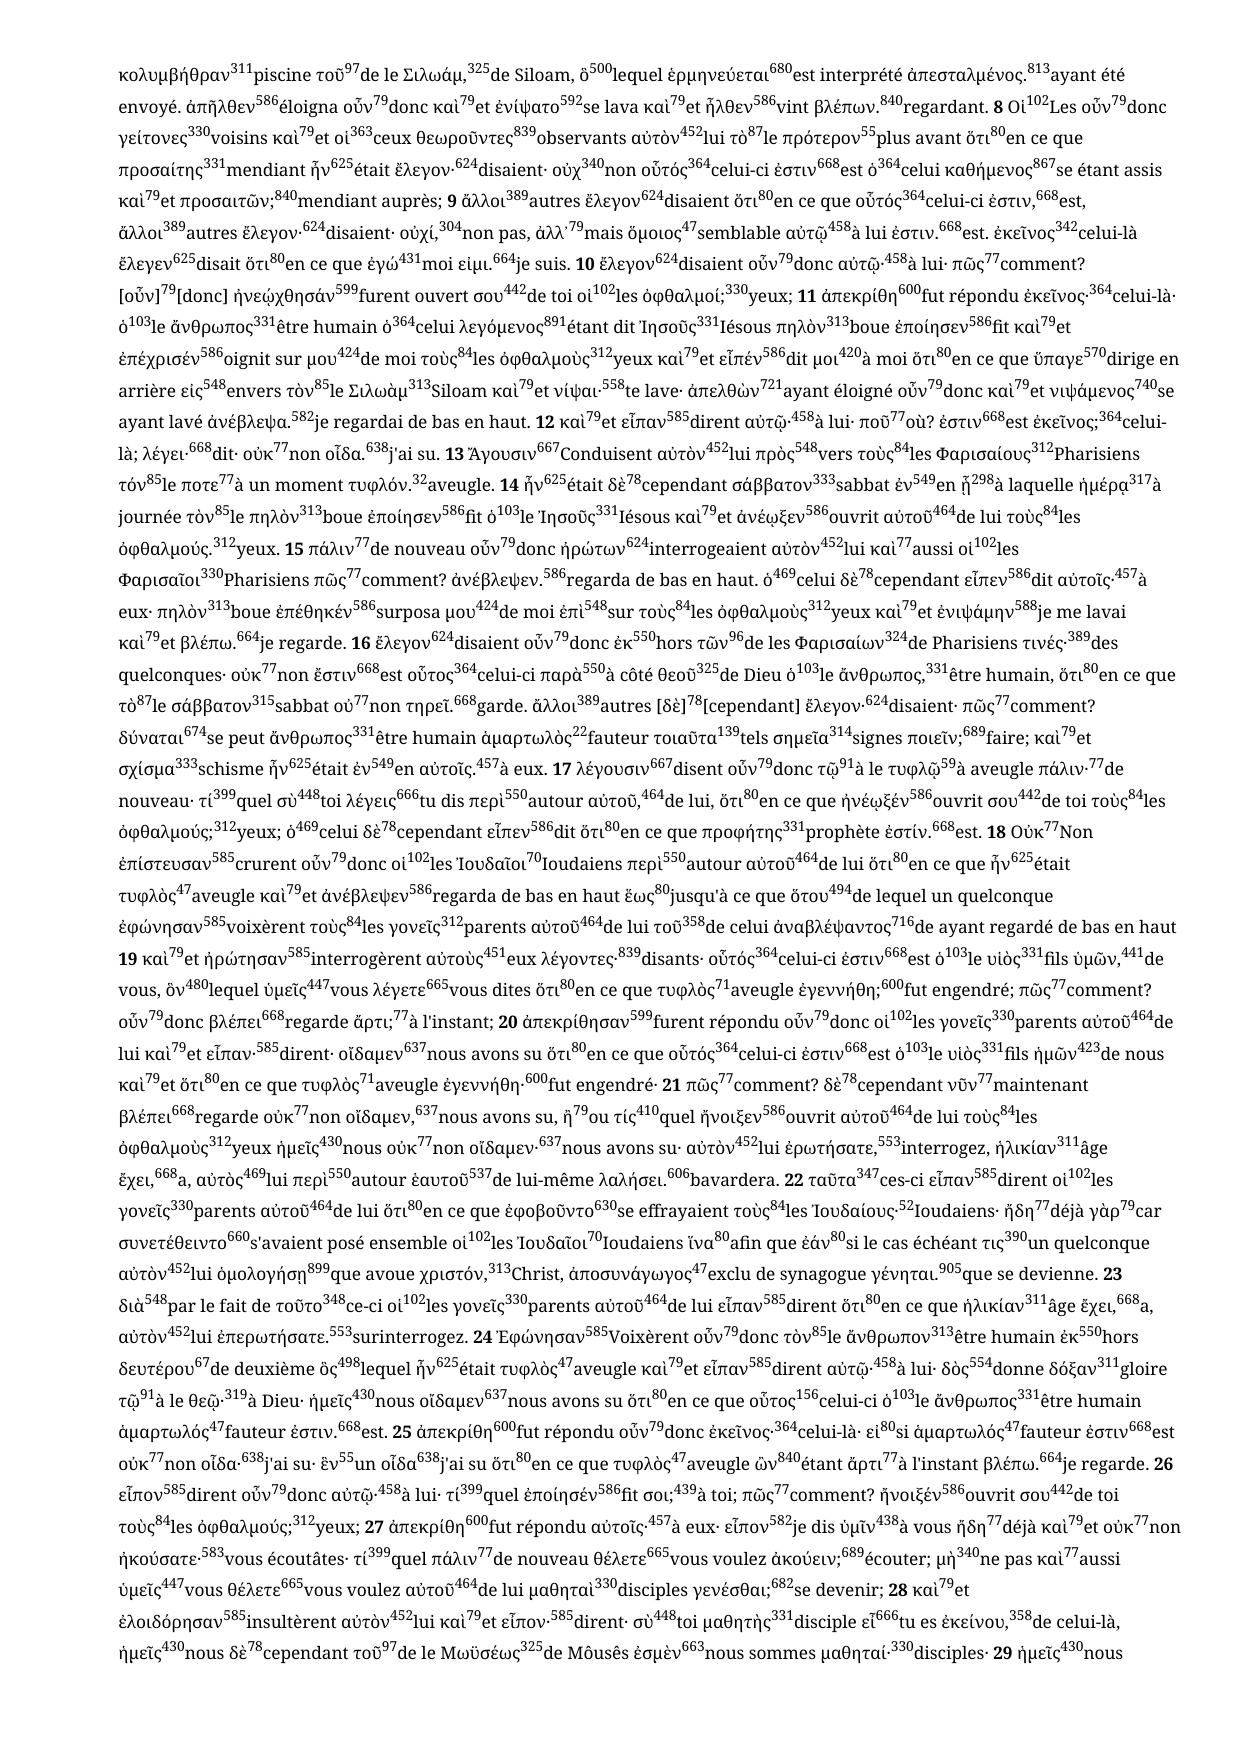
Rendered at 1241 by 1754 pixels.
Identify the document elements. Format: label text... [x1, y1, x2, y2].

text 1 Καὶ79Et παράγων840menant de côté εἶδεν586vit ἄνθρωπον313être humain τυφλὸν4aveugle ἐκ550hors γενετῆς.323de naissance. 2 καὶ79et ἠρώτησαν585interrogèrent αὐτὸν452lui οἱ102les μαθηταὶ330disciples αὐτοῦ464de lui λέγοντες·839disants· ῥαββί,337rabbi, τίς410quel ἥμαρτεν,586fauta, οὗτος364celui-ci ἢ79ou οἱ102les γονεῖς330parents αὐτοῦ,464de lui, ἵνα80afin que τυφλὸς71aveugle γεννηθῇ;911que soit engendré; 3 ἀπεκρίθη600fut répondu Ἰησοῦς·331Iésous· οὔτε79ni οὗτος364celui-ci ἥμαρτεν586fauta οὔτε79ni οἱ102les γονεῖς330parents αὐτοῦ,464de lui, ἀλλ᾽79mais ἵνα80afin que φανερωθῇ911que soit rendu visible τὰ104les ἔργα332travaux τοῦ97de le θεοῦ325de Dieu ἐν549en αὐτῷ.458à lui. 4 ἡμᾶς416nous δεῖ668attache de lien ἐργάζεσθαι690se mettre au travail τὰ86les ἔργα314travaux τοῦ358de celui πέμψαντός716de ayant mandé με417moi ἕως80jusqu'à ce que ἡμέρα329journée ἐστίν·668est· ἔρχεται674se vient νὺξ329nuit ὅτε77lorsque οὐδεὶς390aucun δύναται674se peut ἐργάζεσθαι.690se mettre au travail. 5 ὅταν80lorsque le cas échéant ἐν549en τῷ91à le κόσμῳ319à monde ὦ,917que je sois, φῶς333lumière εἰμι664je suis τοῦ97de le κόσμου.325de monde. 6 Ταῦτα347Ces-ci εἰπὼν721ayant dit ἔπτυσεν586cracha χαμαὶ77à terre καὶ79et ἐποίησεν586fit πηλὸν313boue ἐκ550hors τοῦ99de le πτύσματος327de crachat καὶ79et ἐπέχρισεν586oignit sur αὐτοῦ464de lui τὸν85le πηλὸν313boue ἐπὶ548sur τοὺς244les ὀφθαλμοὺς312yeux 7 καὶ79et εἶπεν586dit αὐτῷ·458à lui· ὕπαγε570dirige en arrière νίψαι558te lave εἰς548envers τὴν83la κολυμβήθραν311piscine τοῦ97de le Σιλωάμ,325de Siloam, ὃ500lequel ἑρμηνεύεται680est interprété ἀπεσταλμένος.813ayant été envoyé. ἀπῆλθεν586éloigna οὖν79donc καὶ79et ἐνίψατο592se lava καὶ79et ἦλθεν586vint βλέπων.840regardant. 8 Οἱ102Les οὖν79donc γείτονες330voisins καὶ79et οἱ363ceux θεωροῦντες839observants αὐτὸν452lui τὸ87le πρότερον55plus avant ὅτι80en ce que προσαίτης331mendiant ἦν625était ἔλεγον·624disaient· οὐχ340non οὗτός364celui-ci ἐστιν668est ὁ364celui καθήμενος867se étant assis καὶ79et προσαιτῶν;840mendiant auprès; 9 ἄλλοι389autres ἔλεγον624disaient ὅτι80en ce que οὗτός364celui-ci ἐστιν,668est, ἄλλοι389autres ἔλεγον·624disaient· οὐχί,304non pas, ἀλλ᾽79mais ὅμοιος47semblable αὐτῷ458à lui ἐστιν.668est. ἐκεῖνος342celui-là ἔλεγεν625disait ὅτι80en ce que ἐγώ431moi εἰμι.664je suis. 10 ἔλεγον624disaient οὖν79donc αὐτῷ·458à lui· πῶς77comment? [οὖν]79[donc] ἠνεῴχθησάν599furent ouvert σου442de toi οἱ102les ὀφθαλμοί;330yeux; 11 ἀπεκρίθη600fut répondu ἐκεῖνος·364celui-là· ὁ103le ἄνθρωπος331être humain ὁ364celui λεγόμενος891étant dit Ἰησοῦς331Iésous πηλὸν313boue ἐποίησεν586fit καὶ79et ἐπέχρισέν586oignit sur μου424de moi τοὺς84les ὀφθαλμοὺς312yeux καὶ79et εἶπέν586dit μοι420à moi ὅτι80en ce que ὕπαγε570dirige en arrière εἰς548envers τὸν85le Σιλωὰμ313Siloam καὶ79et νίψαι·558te lave· ἀπελθὼν721ayant éloigné οὖν79donc καὶ79et νιψάμενος740se ayant lavé ἀνέβλεψα.582je regardai de bas en haut. 12 καὶ79et εἶπαν585dirent αὐτῷ·458à lui· ποῦ77où? ἐστιν668est ἐκεῖνος;364celui-là; λέγει·668dit· οὐκ77non οἶδα.638j'ai su. 13 Ἄγουσιν667Conduisent αὐτὸν452lui πρὸς548vers τοὺς84les Φαρισαίους312Pharisiens τόν85le ποτε77à un moment τυφλόν.32aveugle. 14 ἦν625était δὲ78cependant σάββατον333sabbat ἐν549en ᾗ298à laquelle ἡμέρᾳ317à journée τὸν85le πηλὸν313boue ἐποίησεν586fit ὁ103le Ἰησοῦς331Iésous καὶ79et ἀνέῳξεν586ouvrit αὐτοῦ464de lui τοὺς84les ὀφθαλμούς.312yeux. 15 πάλιν77de nouveau οὖν79donc ἠρώτων624interrogeaient αὐτὸν452lui καὶ77aussi οἱ102les Φαρισαῖοι330Pharisiens πῶς77comment? ἀνέβλεψεν.586regarda de bas en haut. ὁ469celui δὲ78cependant εἶπεν586dit αὐτοῖς·457à eux· πηλὸν313boue ἐπέθηκέν586surposa μου424de moi ἐπὶ548sur τοὺς84les ὀφθαλμοὺς312yeux καὶ79et ἐνιψάμην588je me lavai καὶ79et βλέπω.664je regarde. 16 ἔλεγον624disaient οὖν79donc ἐκ550hors τῶν96de les Φαρισαίων324de Pharisiens τινές·389des quelconques· οὐκ77non ἔστιν668est οὗτος364celui-ci παρὰ550à côté θεοῦ325de Dieu ὁ103le ἄνθρωπος,331être humain, ὅτι80en ce que τὸ87le σάββατον315sabbat οὐ77non τηρεῖ.668garde. ἄλλοι389autres [δὲ]78[cependant] ἔλεγον·624disaient· πῶς77comment? δύναται674se peut ἄνθρωπος331être humain ἁμαρτωλὸς22fauteur τοιαῦτα139tels σημεῖα314signes ποιεῖν;689faire; καὶ79et σχίσμα333schisme ἦν625était ἐν549en αὐτοῖς.457à eux. 17 λέγουσιν667disent οὖν79donc τῷ91à le τυφλῷ59à aveugle πάλιν·77de nouveau· τί399quel σὺ448toi λέγεις666tu dis περὶ550autour αὐτοῦ,464de lui, ὅτι80en ce que ἠνέῳξέν586ouvrit σου442de toi τοὺς84les ὀφθαλμούς;312yeux; ὁ469celui δὲ78cependant εἶπεν586dit ὅτι80en ce que προφήτης331prophète ἐστίν.668est. 18 Οὐκ77Non ἐπίστευσαν585crurent οὖν79donc οἱ102les Ἰουδαῖοι70Ioudaiens περὶ550autour αὐτοῦ464de lui ὅτι80en ce que ἦν625était τυφλὸς47aveugle καὶ79et ἀνέβλεψεν586regarda de bas en haut ἕως80jusqu'à ce que ὅτου494de lequel un quelconque ἐφώνησαν585voixèrent τοὺς84les γονεῖς312parents αὐτοῦ464de lui τοῦ358de celui ἀναβλέψαντος716de ayant regardé de bas en haut 19 καὶ79et ἠρώτησαν585interrogèrent αὐτοὺς451eux λέγοντες·839disants· οὗτός364celui-ci ἐστιν668est ὁ103le υἱὸς331fils ὑμῶν,441de vous, ὃν480lequel ὑμεῖς447vous λέγετε665vous dites ὅτι80en ce que τυφλὸς71aveugle ἐγεννήθη;600fut engendré; πῶς77comment? οὖν79donc βλέπει668regarde ἄρτι;77à l'instant; 20 ἀπεκρίθησαν599furent répondu οὖν79donc οἱ102les γονεῖς330parents αὐτοῦ464de lui καὶ79et εἶπαν·585dirent· οἴδαμεν637nous avons su ὅτι80en ce que οὗτός364celui-ci ἐστιν668est ὁ103le υἱὸς331fils ἡμῶν423de nous καὶ79et ὅτι80en ce que τυφλὸς71aveugle ἐγεννήθη·600fut engendré· 21 πῶς77comment? δὲ78cependant νῦν77maintenant βλέπει668regarde οὐκ77non οἴδαμεν,637nous avons su, ἢ79ou τίς410quel ἤνοιξεν586ouvrit αὐτοῦ464de lui τοὺς84les ὀφθαλμοὺς312yeux ἡμεῖς430nous οὐκ77non οἴδαμεν·637nous avons su· αὐτὸν452lui ἐρωτήσατε,553interrogez, ἡλικίαν311âge ἔχει,668a, αὐτὸς469lui περὶ550autour ἑαυτοῦ537de lui-même λαλήσει.606bavardera. 22 ταῦτα347ces-ci εἶπαν585dirent οἱ102les γονεῖς330parents αὐτοῦ464de lui ὅτι80en ce que ἐφοβοῦντο630se effrayaient τοὺς84les Ἰουδαίους·52Ioudaiens· ἤδη77déjà γὰρ79car συνετέθειντο660s'avaient posé ensemble οἱ102les Ἰουδαῖοι70Ioudaiens ἵνα80afin que ἐάν80si le cas échéant τις390un quelconque αὐτὸν452lui ὁμολογήσῃ899que avoue χριστόν,313Christ, ἀποσυνάγωγος47exclu de synagogue γένηται.905que se devienne. 23 διὰ548par le fait de τοῦτο348ce-ci οἱ102les γονεῖς330parents αὐτοῦ464de lui εἶπαν585dirent ὅτι80en ce que ἡλικίαν311âge ἔχει,668a, αὐτὸν452lui ἐπερωτήσατε.553surinterrogez. 24 Ἐφώνησαν585Voixèrent οὖν79donc τὸν85le ἄνθρωπον313être humain ἐκ550hors δευτέρου67de deuxième ὃς498lequel ἦν625était τυφλὸς47aveugle καὶ79et εἶπαν585dirent αὐτῷ·458à lui· δὸς554donne δόξαν311gloire τῷ91à le θεῷ·319à Dieu· ἡμεῖς430nous οἴδαμεν637nous avons su ὅτι80en ce que οὗτος156celui-ci ὁ103le ἄνθρωπος331être humain ἁμαρτωλός47fauteur ἐστιν.668est. 25 ἀπεκρίθη600fut répondu οὖν79donc ἐκεῖνος·364celui-là· εἰ80si ἁμαρτωλός47fauteur ἐστιν668est οὐκ77non οἶδα·638j'ai su· ἓν55un οἶδα638j'ai su ὅτι80en ce que τυφλὸς47aveugle ὢν840étant ἄρτι77à l'instant βλέπω.664je regarde. 26 εἶπον585dirent οὖν79donc αὐτῷ·458à lui· τί399quel ἐποίησέν586fit σοι;439à toi; πῶς77comment? ἤνοιξέν586ouvrit σου442de toi τοὺς84les ὀφθαλμούς;312yeux; 27 ἀπεκρίθη600fut répondu αὐτοῖς·457à eux· εἶπον582je dis ὑμῖν438à vous ἤδη77déjà καὶ79et οὐκ77non ἠκούσατε·583vous écoutâtes· τί399quel πάλιν77de nouveau θέλετε665vous voulez ἀκούειν;689écouter; μὴ340ne pas καὶ77aussi ὑμεῖς447vous θέλετε665vous voulez αὐτοῦ464de lui μαθηταὶ330disciples γενέσθαι;682se devenir; 28 καὶ79et ἐλοιδόρησαν585insultèrent αὐτὸν452lui καὶ79et εἶπον·585dirent· σὺ448toi μαθητὴς331disciple εἶ666tu es ἐκείνου,358de celui-là, ἡμεῖς430nous δὲ78cependant τοῦ97de le Μωϋσέως325de Môusês ἐσμὲν663nous sommes μαθηταί·330disciples· 29 ἡμεῖς430nous οἴδαμεν637nous avons su ὅτι80en ce que Μωϋσεῖ319à Môusês λελάληκεν642a bavardé ὁ103le θεός,331Dieu, τοῦτον346celui-ci δὲ78cependant οὐκ77non οἴδαμεν637nous avons su πόθεν77d'où? ἐστίν.668est. 30 ἀπεκρίθη600fut répondu ὁ103le ἄνθρωπος331être humain καὶ79et εἶπεν586dit αὐτοῖς·457à eux· ἐν549en τούτῳ354à ce-ci γὰρ79car τὸ105le θαυμαστόν73extraordinaire ἐστιν,668est, ὅτι80en ce que ὑμεῖς447vous οὐκ77non οἴδατε639vous avez su πόθεν77d'où? ἐστίν,668est, καὶ79et ἤνοιξέν586ouvrit μου424de moi τοὺς84les ὀφθαλμούς.312yeux. 31 οἴδαμεν637nous avons su ὅτι80en ce que ἁμαρτωλῶν64de fauteurs ὁ103le θεὸς331Dieu οὐκ77non ἀκούει,668écoute, ἀλλ᾽79mais ἐάν80si le cas échéant τις287un quelconque θεοσεβὴς47vénérant Dieu ᾖ921que soit καὶ79et τὸ87le θέλημα315volonté αὐτοῦ464de lui ποιῇ921que fasse τούτου358de celui-ci ἀκούει.668écoute. 32 ἐκ550hors τοῦ97de le αἰῶνος325de ère οὐκ77non ἠκούσθη600fut écouté ὅτι80en ce que ἠνέῳξέν586ouvrit τις390un quelconque ὀφθαλμοὺς312yeux τυφλοῦ65de aveugle γεγεννημένου·807de ayant été engendré· 33 εἰ551si μὴ77ne pas ἦν625était οὗτος364celui-ci παρὰ550à côté θεοῦ,325de Dieu, οὐκ77non ἠδύνατο631se pouvait ποιεῖν689faire οὐδέν.375aucun. 34 ἀπεκρίθησαν599furent répondu καὶ79et εἶπαν585dirent αὐτῷ·458à lui· ἐν549en ἁμαρτίαις316à fautes σὺ448toi ἐγεννήθης598tu fus engendré ὅλος71tout entier καὶ79et σὺ448toi διδάσκεις666tu enseignes ἡμᾶς;416nous; καὶ79et ἐξέβαλον585éjectèrent αὐτὸν452lui ἔξω.77au-dehors. 35 Ἤκουσεν586Écouta Ἰησοῦς331Iésous ὅτι80en ce que ἐξέβαλον585éjectèrent αὐτὸν452lui ἔξω77au-dehors καὶ79et εὑρὼν721ayant trouvé αὐτὸν452lui εἶπεν·586dit· σὺ448toi πιστεύεις666tu crois εἰς548envers τὸν85le υἱὸν313fils τοῦ97de le ἀνθρώπου;325de être humain; 36 ἀπεκρίθη600fut répondu ἐκεῖνος364celui-là καὶ79et εἶπεν·586dit· καὶ79et τίς410quel ἐστιν,668est, κύριε,337Maître, ἵνα80afin que πιστεύσω895que je croie εἰς548envers αὐτόν;452lui; 37 εἶπεν586dit αὐτῷ458à lui ὁ103le Ἰησοῦς·331Iésous· καὶ79et ἑώρακας640tu as vu αὐτὸν452lui καὶ79et ὁ364celui λαλῶν840bavardant μετὰ550avec σοῦ442de toi ἐκεῖνός364celui-là ἐστιν.668est. 38 ὁ469celui δὲ78cependant ἔφη·625déclarait· πιστεύω,664je crois, κύριε·337Maître· καὶ79et προσεκύνησεν586prosterna vers αὐτῷ.458à lui. 39 Καὶ79Et εἶπεν586dit ὁ103le Ἰησοῦς·331Iésous· εἰς548envers κρίμα315objet de jugement ἐγὼ431moi εἰς548envers τὸν85le κόσμον313monde τοῦτον138celui-ci ἦλθον,582je vins, ἵνα80afin que οἱ363ceux μὴ77ne pas βλέποντες839regardants βλέπωσιν920que regardent καὶ79et οἱ363ceux βλέποντες839regardants τυφλοὶ46aveugles γένωνται.904que se deviennent. 40 ἤκουσαν585écoutèrent ἐκ550hors τῶν96de les Φαρισαίων324de Pharisiens ταῦτα347ces-ci οἱ363ceux μετ᾽550avec αὐτοῦ464de lui ὄντες839étants καὶ79et εἶπον585dirent αὐτῷ·458à lui· μὴ340ne pas καὶ77aussi ἡμεῖς430nous τυφλοί46aveugles ἐσμεν;663nous sommes; 41 εἶπεν586dit αὐτοῖς457à eux ὁ103le Ἰησοῦς·331Iésous· εἰ80si τυφλοὶ46aveugles ἦτε,622vous étiez, οὐκ77non ἂν340le cas échéant εἴχετε622vous aviez ἁμαρτίαν·311faute· νῦν77maintenant δὲ78cependant λέγετε665vous dites ὅτι80en ce que βλέπομεν,663nous regardons, ἡ101la ἁμαρτία329faute ὑμῶν441de vous μένει.668reste. [118, 59, 1181, 1665]
